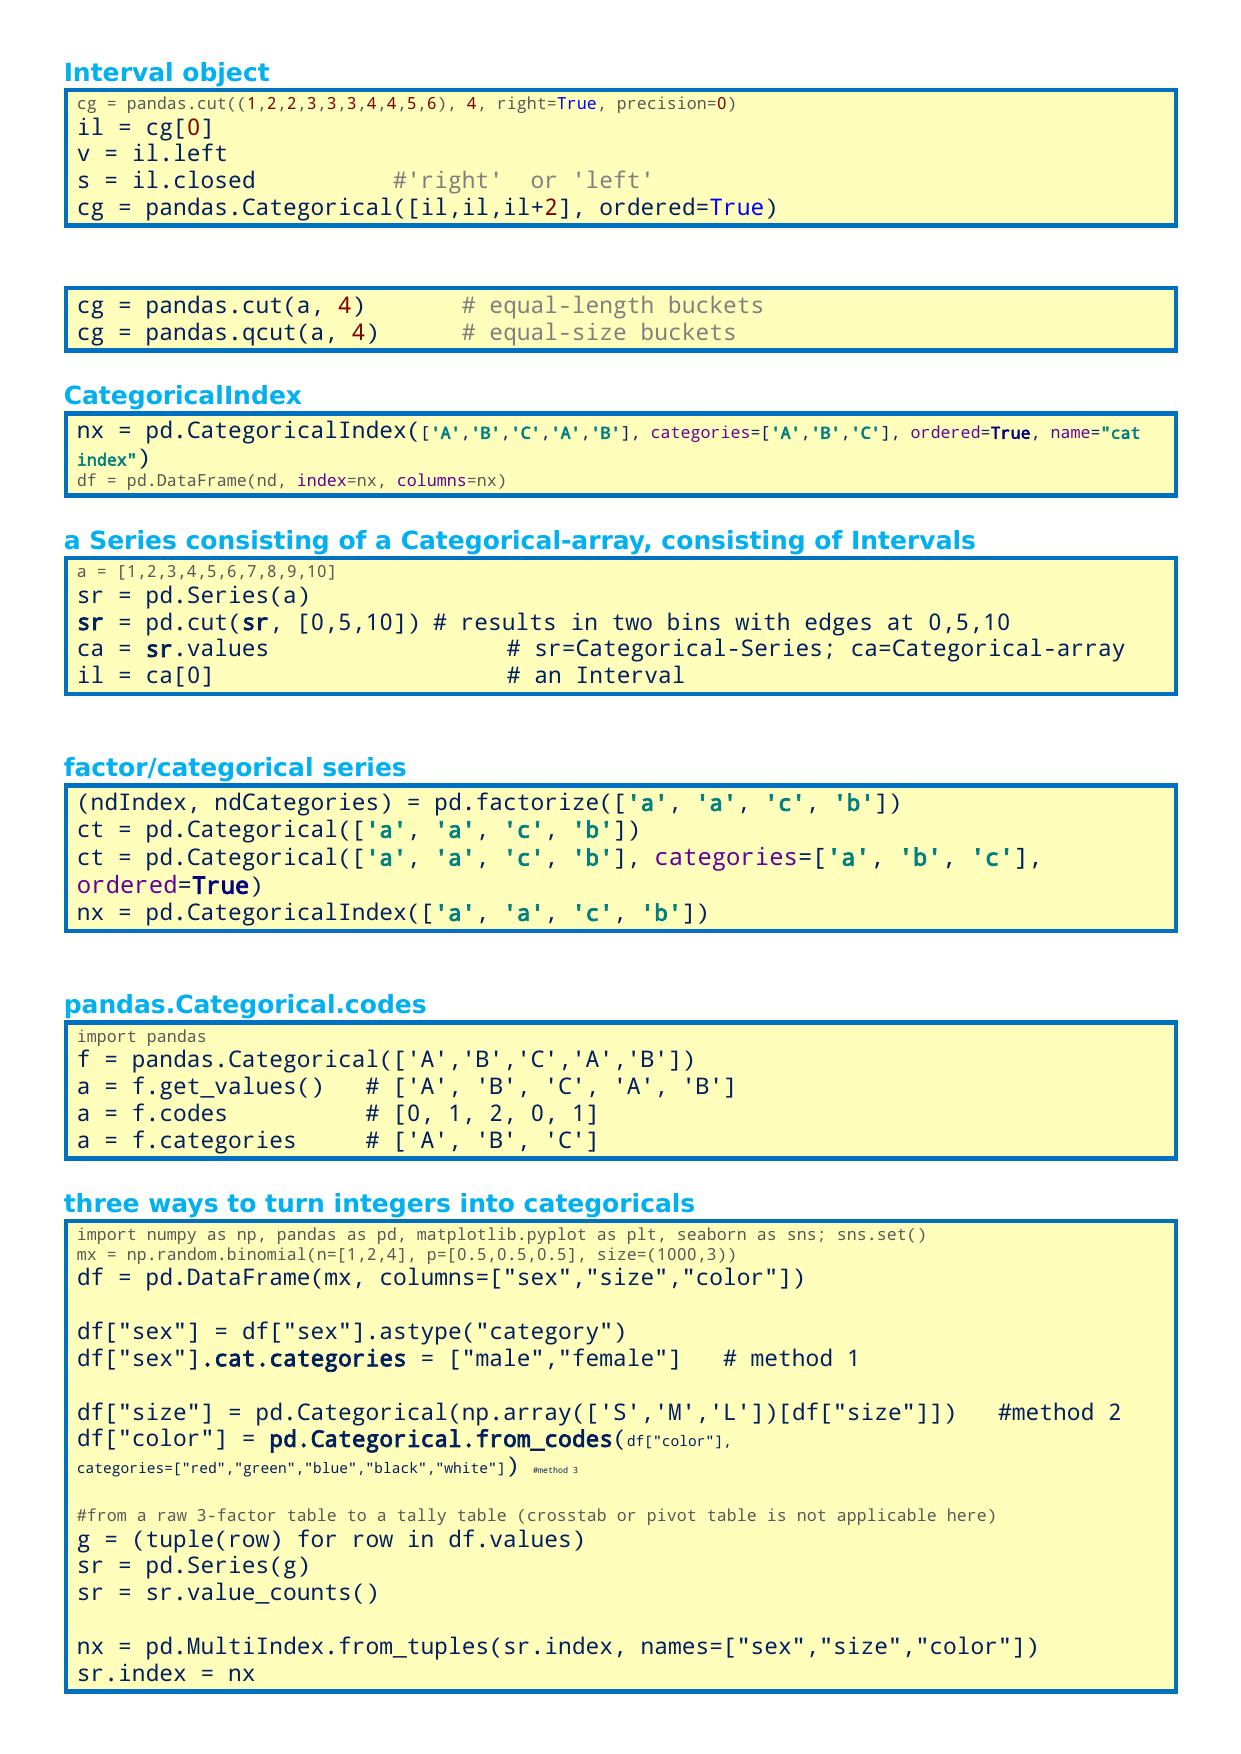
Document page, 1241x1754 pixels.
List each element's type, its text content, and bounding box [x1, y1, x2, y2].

text import numpy as np, pandas as pd, matplotlib.pyplot as plt, seaborn as sns; sns.set() [68, 1223, 1174, 1238]
text sr = pd.Series(g) [68, 1546, 1174, 1573]
text sr.index = nx [68, 1653, 1174, 1689]
text cg = pandas.cut((1,2,2,3,3,3,4,4,5,6), 4, right=True, precision=0) [68, 92, 1174, 107]
text f = pandas.Categorical(['A','B','C','A','B']) [68, 1039, 1174, 1066]
text cg = pandas.qcut(a, 4) # equal-size buckets [68, 312, 1174, 348]
text v = il.left [68, 134, 1174, 161]
title a Series consisting of a Categorical-array, consisting of Intervals [63, 526, 1178, 556]
text sr = sr.value_counts() [68, 1573, 1174, 1600]
text a = f.categories # ['A', 'B', 'C'] [68, 1120, 1174, 1156]
title factor/categorical series [63, 754, 1178, 783]
text df["sex"] = df["sex"].astype("category") [68, 1311, 1174, 1338]
text a = [1,2,3,4,5,6,7,8,9,10] [68, 560, 1174, 575]
text (ndIndex, ndCategories) = pd.factorize(['a', 'a', 'c', 'b']) ct = pd.Categorical(['a', 'a', 'c', 'b']) ct = pd.Categorical(['a', 'a', 'c', 'b'], categories=['a', 'b', 'c'], ordered=True) nx = pd.CategoricalIndex(['a', 'a', 'c', 'b']) [68, 788, 1174, 929]
text s = il.closed #'right' or 'left' [68, 161, 1174, 188]
text import pandas [68, 1025, 1174, 1039]
text sr = pd.Series(a) [68, 575, 1174, 602]
text g = (tuple(row) for row in df.values) [68, 1519, 1174, 1546]
title pandas.Categorical.codes [63, 991, 1178, 1020]
text nx = pd.MultiIndex.from_tuples(sr.index, names=["sex","size","color"]) [68, 1627, 1174, 1653]
title three ways to turn integers into categoricals [63, 1189, 1178, 1218]
text #from a raw 3-factor table to a tally table (crosstab or pivot table is not applicable here) [68, 1499, 1174, 1519]
text a = f.codes # [0, 1, 2, 0, 1] [68, 1093, 1174, 1120]
text il = ca[0] # an Interval [68, 656, 1174, 692]
text df = pd.DataFrame(mx, columns=["sex","size","color"]) [68, 1258, 1174, 1284]
text cg = pandas.Categorical([il,il,il+2], ordered=True) [68, 188, 1174, 223]
text il = cg[0] [68, 107, 1174, 134]
text sr = pd.cut(sr, [0,5,10]) # results in two bins with edges at 0,5,10 [68, 602, 1174, 629]
text df["size"] = pd.Categorical(np.array(['S','M','L'])[df["size"]]) #method 2 [68, 1392, 1174, 1419]
text nx = pd.CategoricalIndex(['A','B','C','A','B'], categories=['A','B','C'], ordered=True, name="cat index") [68, 416, 1174, 464]
text mx = np.random.binomial(n=[1,2,4], p=[0.5,0.5,0.5], size=(1000,3)) [68, 1238, 1174, 1258]
text ca = sr.values # sr=Categorical-Series; ca=Categorical-array [68, 629, 1174, 656]
text df = pd.DataFrame(nd, index=nx, columns=nx) [68, 464, 1174, 493]
title Interval object [63, 58, 1178, 87]
text df["sex"].cat.categories = ["male","female"] # method 1 [68, 1338, 1174, 1365]
title CategoricalIndex [63, 382, 1178, 411]
text df["color"] = pd.Categorical.from_codes(df["color"], categories=["red","green","blue","black","white"]) #method 3 [68, 1419, 1174, 1473]
text cg = pandas.cut(a, 4) # equal-length buckets [68, 290, 1174, 312]
text a = f.get_values() # ['A', 'B', 'C', 'A', 'B'] [68, 1066, 1174, 1093]
